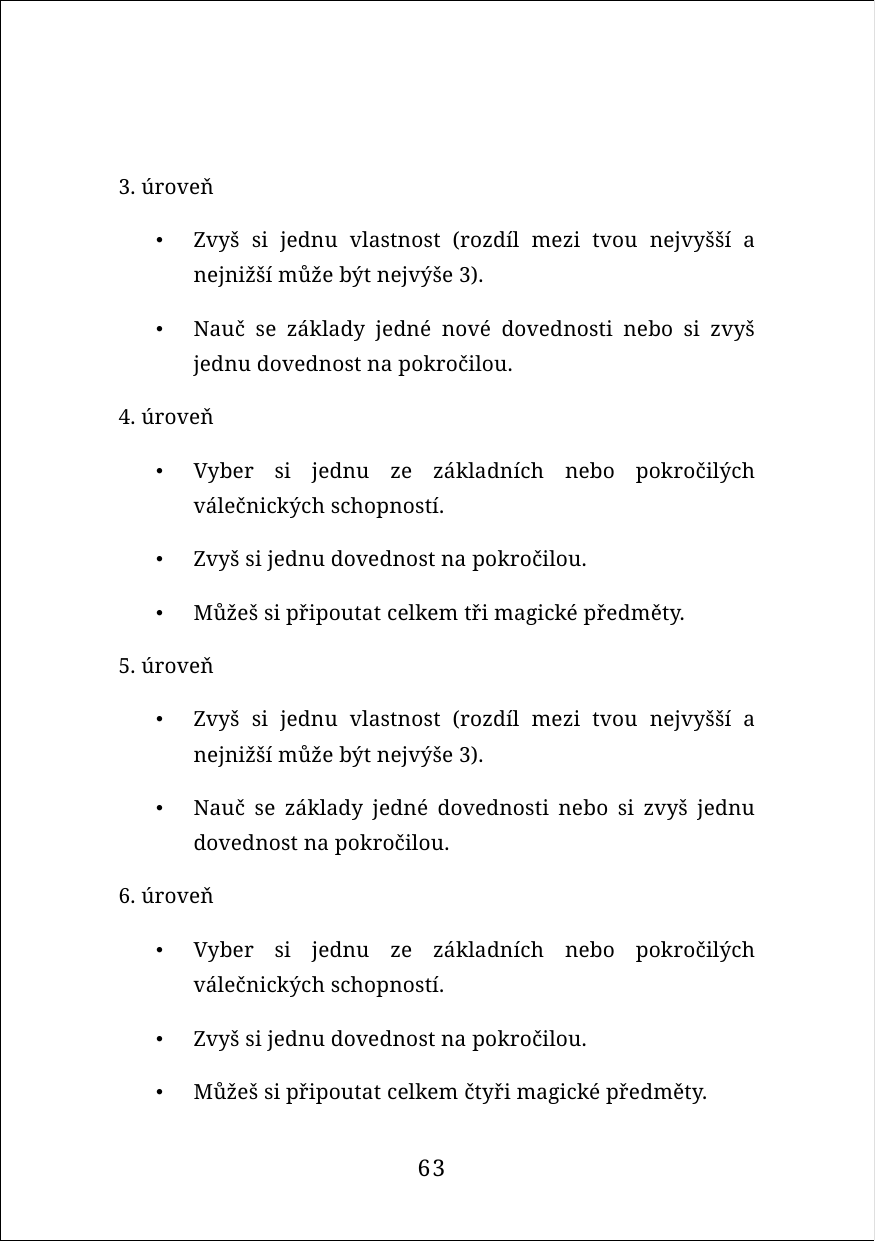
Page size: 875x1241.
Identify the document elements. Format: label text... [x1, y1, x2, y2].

list Nauč se základy jedné nové dovednosti nebo si zvyš jednu dovednost na pokročilou. [156, 314, 756, 378]
list Nauč se základy jedné dovednosti nebo si zvyš jednu dovednost na pokročilou. [156, 793, 756, 857]
list Zvyš si jednu dovednost na pokročilou. [156, 544, 756, 573]
text 6. úroveň [118, 882, 756, 910]
list Vyber si jednu ze základních nebo pokročilých válečnických schopností. [156, 456, 756, 520]
list Zvyš si jednu vlastnost (rozdíl mezi tvou nejvyšší a nejnižší může být nejvýše 3). [156, 704, 756, 768]
text 3. úroveň [118, 172, 756, 200]
list Zvyš si jednu vlastnost (rozdíl mezi tvou nejvyšší a nejnižší může být nejvýše 3). [156, 225, 756, 289]
list Zvyš si jednu dovednost na pokročilou. [156, 1024, 756, 1052]
text 5. úroveň [118, 651, 756, 679]
list Můžeš si připoutat celkem čtyři magické předměty. [156, 1077, 756, 1105]
list Vyber si jednu ze základních nebo pokročilých válečnických schopností. [156, 935, 756, 999]
text 4. úroveň [118, 402, 756, 431]
list Můžeš si připoutat celkem tři magické předměty. [156, 598, 756, 626]
